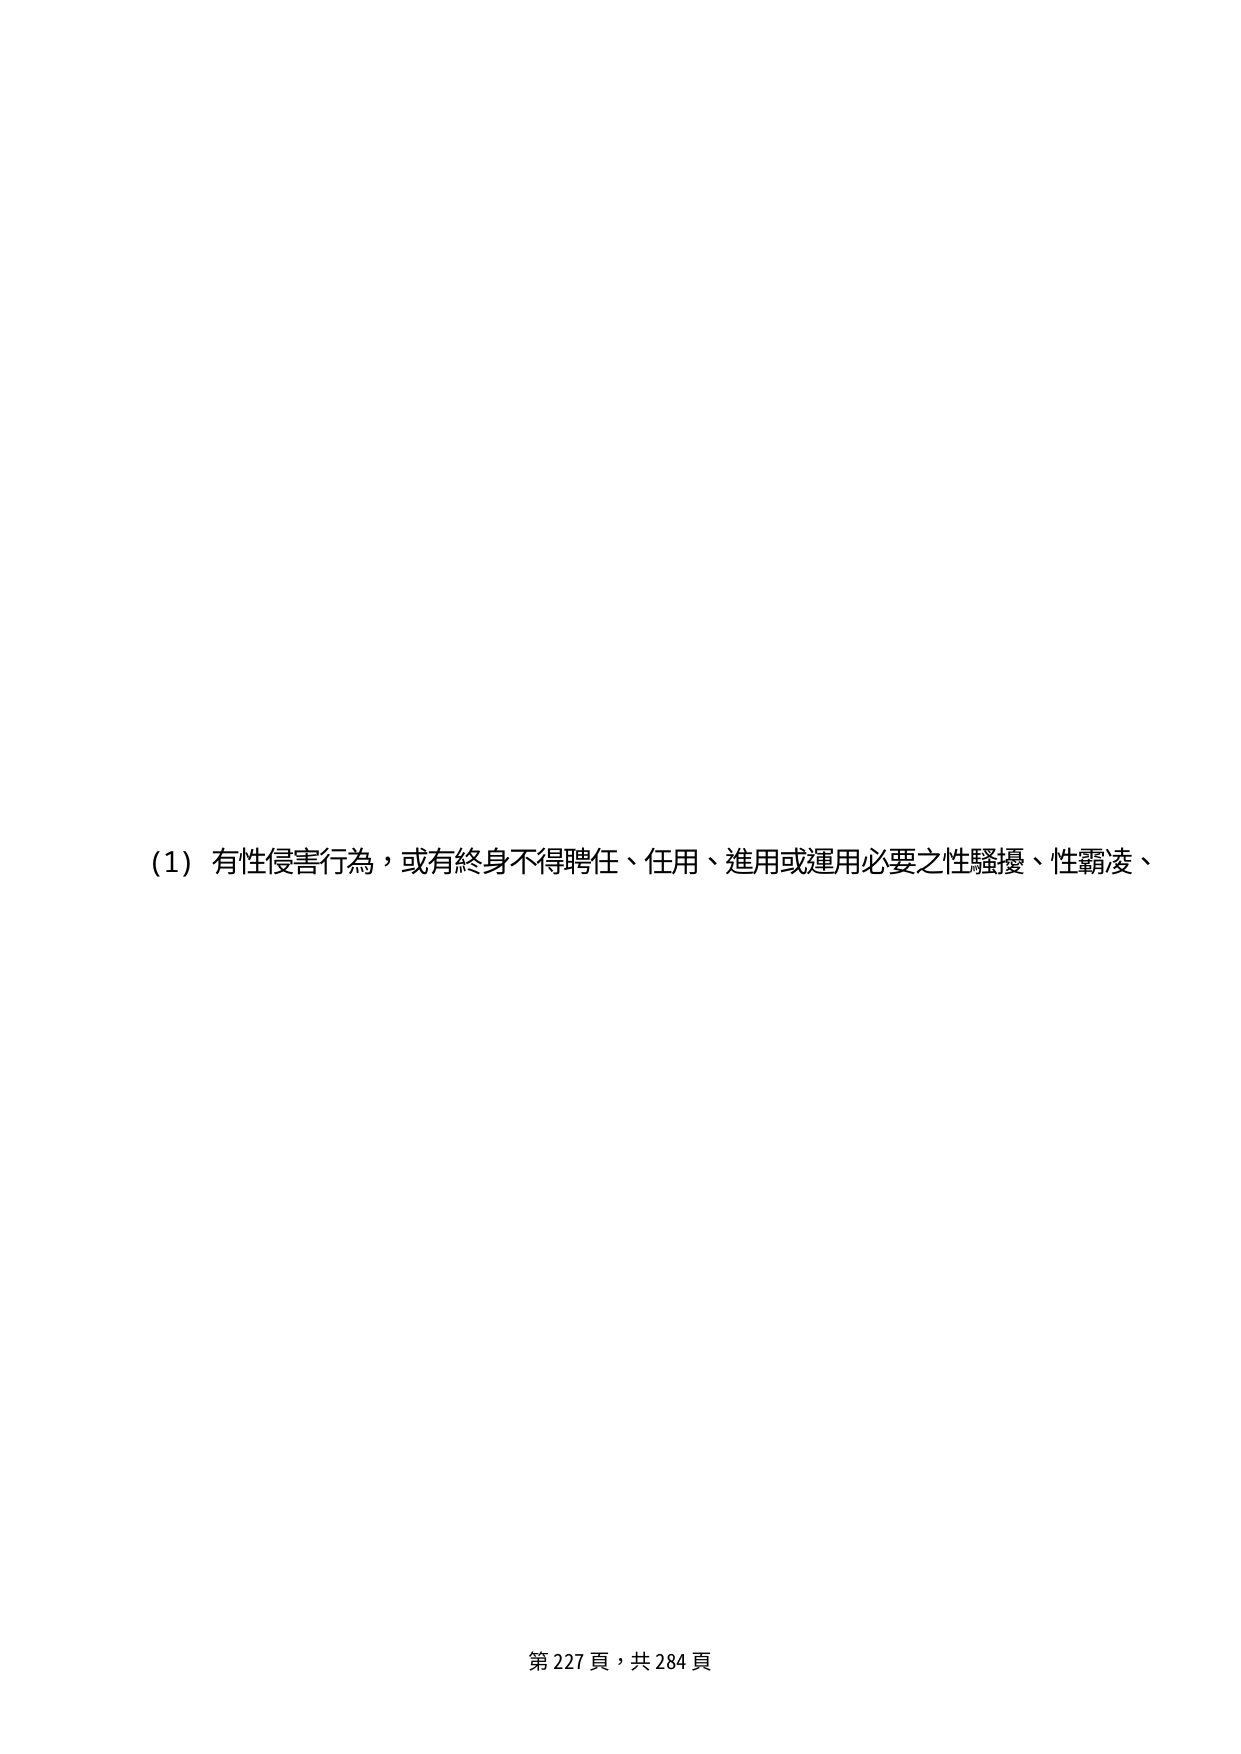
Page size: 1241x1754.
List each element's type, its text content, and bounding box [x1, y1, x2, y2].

list 有性侵害行為，或有終身不得聘任、任用、進用或運用必要之性騷擾、性霸凌、 [147, 818, 1165, 880]
